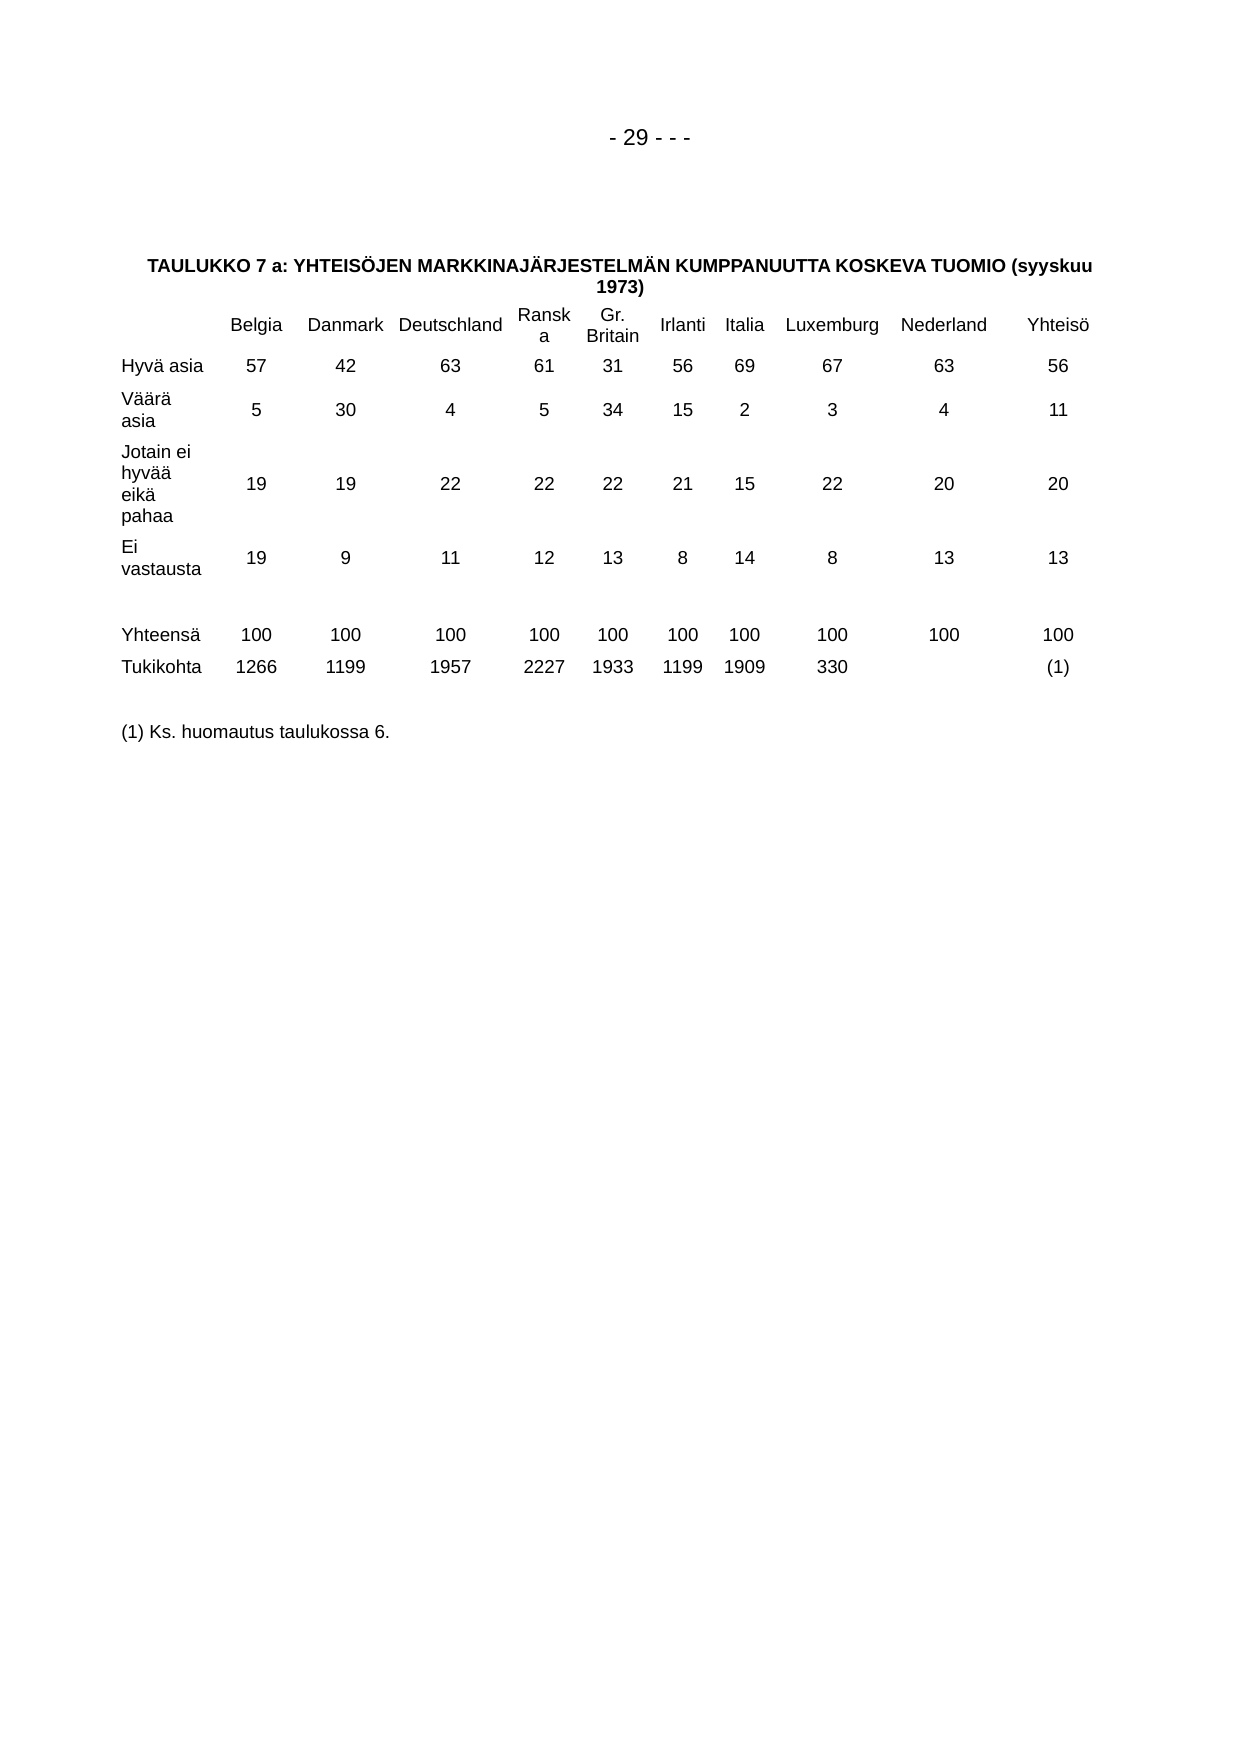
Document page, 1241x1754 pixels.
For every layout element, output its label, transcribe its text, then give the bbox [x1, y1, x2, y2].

table_cell 3 [771, 382, 893, 438]
table_cell 100 [994, 618, 1122, 650]
table_cell Nederland [894, 301, 994, 349]
table_cell 20 [894, 438, 994, 530]
table_cell 100 [300, 618, 391, 650]
table_cell 12 [510, 530, 578, 586]
table_cell [718, 586, 771, 618]
table_cell Belgia [212, 301, 300, 349]
table_cell 30 [300, 382, 391, 438]
table_cell 1266 [212, 650, 300, 683]
table_cell 69 [718, 350, 771, 382]
table_cell [118, 586, 212, 618]
table_cell 8 [771, 530, 893, 586]
table_cell (1) [994, 650, 1122, 683]
table_cell [994, 683, 1122, 715]
table_cell 2 [718, 382, 771, 438]
table_cell Tukikohta [118, 650, 212, 683]
table_cell 11 [994, 382, 1122, 438]
table_cell 330 [771, 650, 893, 683]
table_cell 57 [212, 350, 300, 382]
table_cell 1199 [300, 650, 391, 683]
table_cell 100 [510, 618, 578, 650]
table_cell [510, 586, 578, 618]
table_cell 100 [212, 618, 300, 650]
table_cell [510, 683, 578, 715]
table_cell 1933 [578, 650, 647, 683]
table_cell 42 [300, 350, 391, 382]
table_cell [894, 650, 994, 683]
table_cell [300, 586, 391, 618]
table_cell 5 [212, 382, 300, 438]
table_cell 11 [391, 530, 510, 586]
table_cell Luxemburg [771, 301, 893, 349]
table_cell 61 [510, 350, 578, 382]
table_cell 22 [578, 438, 647, 530]
table_cell 1199 [647, 650, 718, 683]
table_cell 63 [894, 350, 994, 382]
table_cell 31 [578, 350, 647, 382]
table_cell 5 [510, 382, 578, 438]
table_cell 67 [771, 350, 893, 382]
table_cell 1957 [391, 650, 510, 683]
table_cell 100 [894, 618, 994, 650]
table_cell 4 [391, 382, 510, 438]
table_cell 13 [578, 530, 647, 586]
table_cell Ranska [510, 301, 578, 349]
table_cell 100 [578, 618, 647, 650]
table_cell [771, 683, 893, 715]
table_cell 15 [647, 382, 718, 438]
table_cell 19 [212, 530, 300, 586]
table_cell 63 [391, 350, 510, 382]
table_cell 19 [300, 438, 391, 530]
table_cell [718, 683, 771, 715]
table_cell 14 [718, 530, 771, 586]
table_cell 22 [771, 438, 893, 530]
table_cell [994, 586, 1122, 618]
table_cell 100 [391, 618, 510, 650]
table_cell 20 [994, 438, 1122, 530]
table_cell Gr. Britain [578, 301, 647, 349]
table_cell Ei vastausta [118, 530, 212, 586]
table_cell Yhteensä [118, 618, 212, 650]
table_cell Danmark [300, 301, 391, 349]
table_cell [578, 683, 647, 715]
table_cell [771, 586, 893, 618]
table_cell 56 [647, 350, 718, 382]
table_cell 13 [894, 530, 994, 586]
table_cell 1909 [718, 650, 771, 683]
table_cell 9 [300, 530, 391, 586]
table_cell [647, 586, 718, 618]
table_cell [578, 586, 647, 618]
table_cell 19 [212, 438, 300, 530]
table_cell 15 [718, 438, 771, 530]
table_cell (1) Ks. huomautus taulukossa 6. [118, 715, 1122, 748]
table_cell [391, 586, 510, 618]
table_cell 13 [994, 530, 1122, 586]
table_cell Jotain ei hyvää eikä pahaa [118, 438, 212, 530]
table_cell Deutschland [391, 301, 510, 349]
table_cell Väärä asia [118, 382, 212, 438]
table_cell [894, 683, 994, 715]
table_cell 100 [718, 618, 771, 650]
table_cell [894, 586, 994, 618]
table_cell 22 [391, 438, 510, 530]
table_cell 4 [894, 382, 994, 438]
table_cell 8 [647, 530, 718, 586]
table_cell Italia [718, 301, 771, 349]
table_cell 56 [994, 350, 1122, 382]
table_cell Irlanti [647, 301, 718, 349]
table_cell Yhteisö [994, 301, 1122, 349]
table_cell 100 [771, 618, 893, 650]
table_cell [391, 683, 510, 715]
table_cell 21 [647, 438, 718, 530]
table_cell [212, 586, 300, 618]
table_cell 2227 [510, 650, 578, 683]
table_cell [647, 683, 718, 715]
table_header TAULUKKO 7 a: YHTEISÖJEN MARKKINAJÄRJESTELMÄN KUMPPANUUTTA KOSKEVA TUOMIO (syyskuu 1973) [118, 252, 1122, 301]
table_cell 22 [510, 438, 578, 530]
table_cell [212, 683, 300, 715]
table_cell 100 [647, 618, 718, 650]
table_cell Hyvä asia [118, 350, 212, 382]
table_cell [300, 683, 391, 715]
table_cell 34 [578, 382, 647, 438]
table_cell [118, 301, 212, 349]
table_cell [118, 683, 212, 715]
